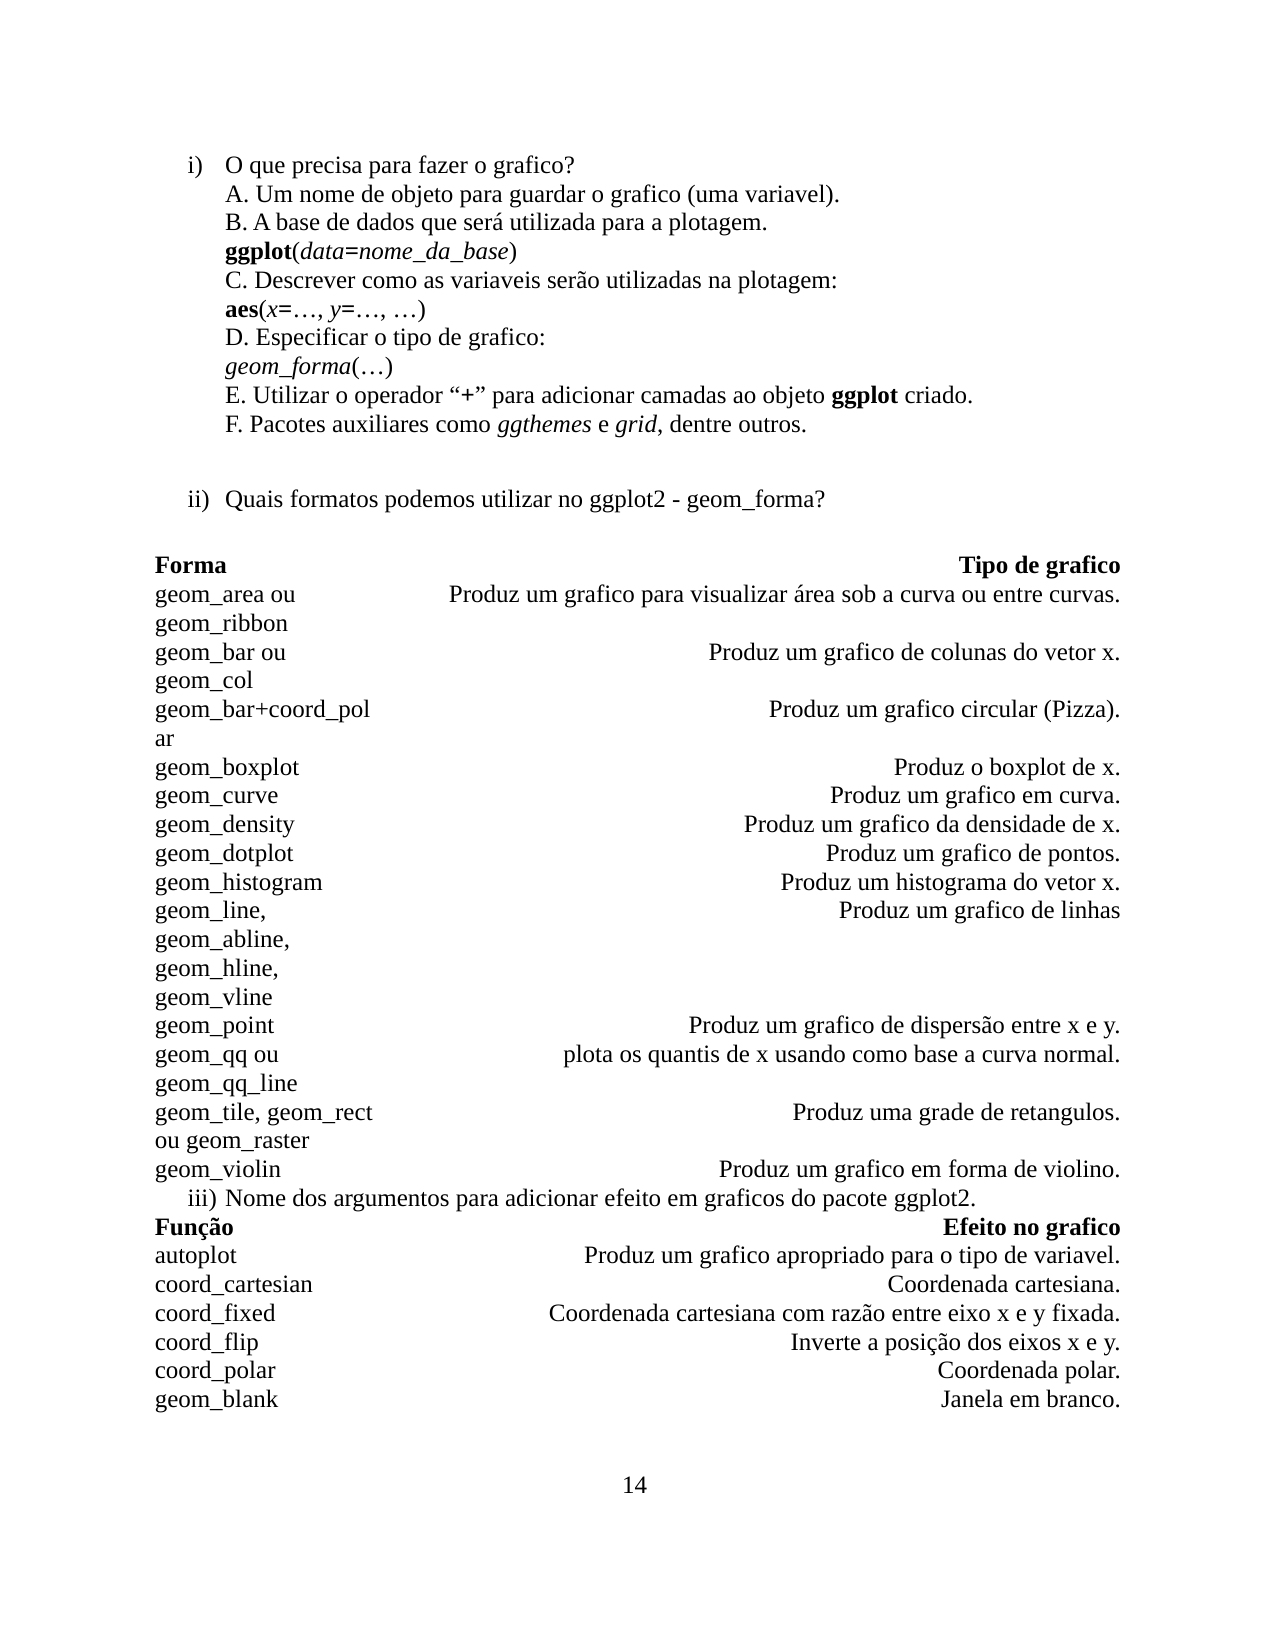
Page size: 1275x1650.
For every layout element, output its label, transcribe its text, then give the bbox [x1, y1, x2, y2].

table_cell autoplot [150, 1241, 394, 1269]
table_cell Produz um grafico apropriado para o tipo de variavel. [394, 1241, 1125, 1269]
table_cell Produz um grafico em forma de violino. [382, 1154, 1125, 1183]
table_cell Produz uma grade de retangulos. [382, 1097, 1125, 1154]
table_cell geom_tile, geom_rect ou geom_raster [150, 1097, 382, 1154]
table_cell Produz um grafico de colunas do vetor x. [382, 637, 1125, 694]
table_header Efeito no grafico [394, 1212, 1125, 1241]
table_cell Coordenada cartesiana com razão entre eixo x e y fixada. [394, 1298, 1125, 1327]
table_cell geom_violin [150, 1154, 382, 1183]
table_cell geom_point [150, 1011, 382, 1039]
table_cell Coordenada cartesiana. [394, 1269, 1125, 1298]
table_cell Produz um histograma do vetor x. [382, 867, 1125, 896]
table_cell Produz um grafico circular (Pizza). [382, 694, 1125, 752]
table_cell plota os quantis de x usando como base a curva normal. [382, 1039, 1125, 1097]
table_cell geom_area ou geom_ribbon [150, 579, 382, 637]
table_cell Produz o boxplot de x. [382, 752, 1125, 781]
table_cell Produz um grafico de dispersão entre x e y. [382, 1011, 1125, 1039]
table_cell geom_dotplot [150, 838, 382, 867]
table_header Tipo de grafico [382, 551, 1125, 579]
table_cell geom_boxplot [150, 752, 382, 781]
table_cell Produz um grafico de linhas [382, 896, 1125, 1011]
table_cell Produz um grafico para visualizar área sob a curva ou entre curvas. [382, 579, 1125, 637]
table_cell geom_density [150, 809, 382, 838]
table_cell coord_flip [150, 1327, 394, 1356]
table_cell coord_fixed [150, 1298, 394, 1327]
table_cell geom_curve [150, 781, 382, 809]
table_cell geom_qq ou geom_qq_line [150, 1039, 382, 1097]
list O que precisa para fazer o grafico? A. Um nome de objeto para guardar o grafico (uma variavel). B. A base de dados que será utilizada para a plotagem. ggplot(data=nome_da_base) C. Descrever como as variaveis serão utilizadas na plotagem: aes(x=…, y=…, …) D. Especificar o tipo de grafico: geom_forma(…) E. Utilizar o operador “+” para adicionar camadas ao objeto ggplot criado. F. Pacotes auxiliares como ggthemes e grid, dentre outros. [187, 150, 1125, 466]
table_header Forma [150, 551, 382, 579]
table_cell Produz um grafico da densidade de x. [382, 809, 1125, 838]
table_cell Produz um grafico de pontos. [382, 838, 1125, 867]
table_cell Coordenada polar. [394, 1356, 1125, 1384]
table_cell geom_bar ou geom_col [150, 637, 382, 694]
table_cell geom_blank [150, 1384, 394, 1413]
table_cell coord_cartesian [150, 1269, 394, 1298]
table_cell geom_line, geom_abline, geom_hline, geom_vline [150, 896, 382, 1011]
list Quais formatos podemos utilizar no ggplot2 - geom_forma? [187, 484, 1125, 542]
table_cell geom_bar+coord_polar [150, 694, 382, 752]
table_cell coord_polar [150, 1356, 394, 1384]
list Nome dos argumentos para adicionar efeito em graficos do pacote ggplot2. [187, 1183, 1125, 1212]
table_header Função [150, 1212, 394, 1241]
table_cell Janela em branco. [394, 1384, 1125, 1413]
table_cell Inverte a posição dos eixos x e y. [394, 1327, 1125, 1356]
table_cell geom_histogram [150, 867, 382, 896]
table_cell Produz um grafico em curva. [382, 781, 1125, 809]
